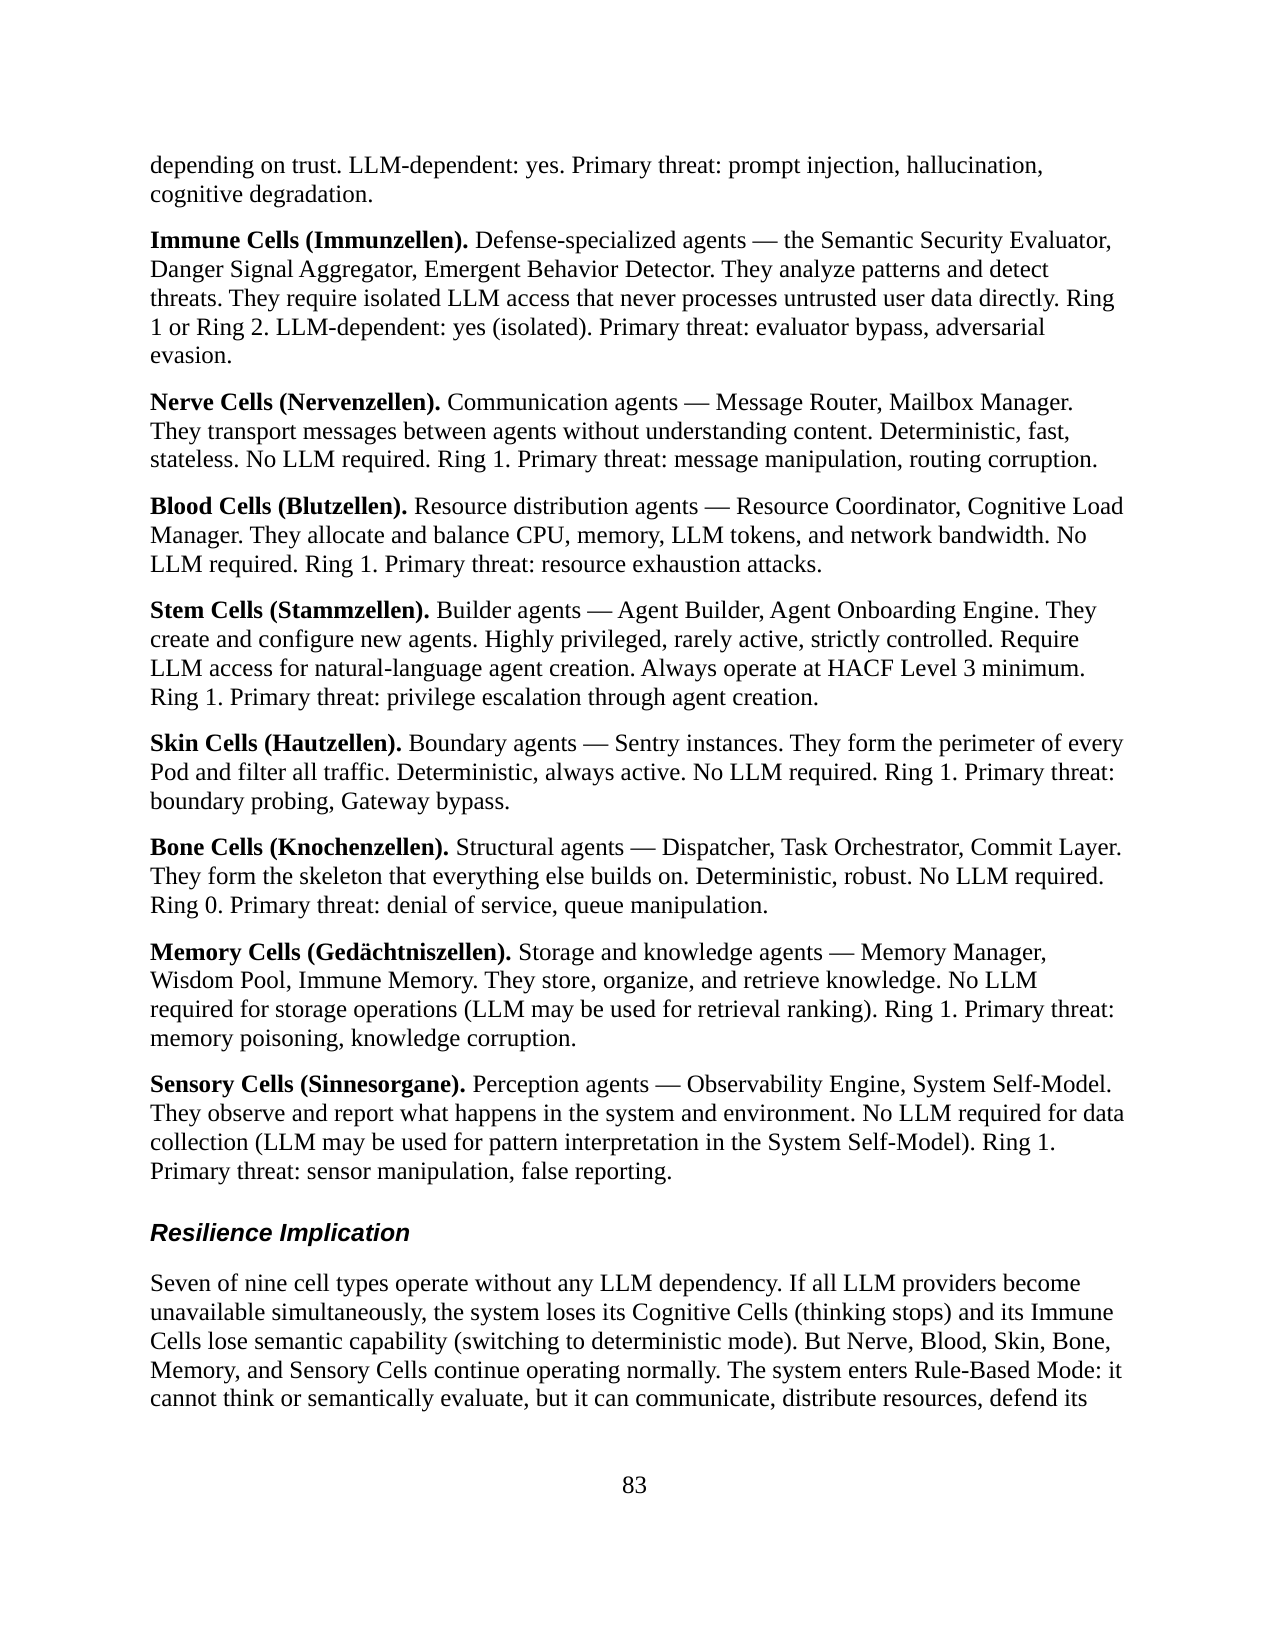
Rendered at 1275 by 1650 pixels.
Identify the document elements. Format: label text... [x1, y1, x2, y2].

text Memory Cells (Gedächtniszellen). Storage and knowledge agents — Memory Manager, Wisdom Pool, Immune Memory. They store, organize, and retrieve knowledge. No LLM required for storage operations (LLM may be used for retrieval ranking). Ring 1. Primary threat: memory poisoning, knowledge corruption. [150, 937, 1125, 1052]
text Sensory Cells (Sinnesorgane). Perception agents — Observability Engine, System Self-Model. They observe and report what happens in the system and environment. No LLM required for data collection (LLM may be used for pattern interpretation in the System Self-Model). Ring 1. Primary threat: sensor manipulation, false reporting. [150, 1069, 1125, 1184]
text Stem Cells (Stammzellen). Builder agents — Agent Builder, Agent Onboarding Engine. They create and configure new agents. Highly privileged, rarely active, strictly controlled. Require LLM access for natural-language agent creation. Always operate at HACF Level 3 minimum. Ring 1. Primary threat: privilege escalation through agent creation. [150, 595, 1125, 710]
text Nerve Cells (Nervenzellen). Communication agents — Message Router, Mailbox Manager. They transport messages between agents without understanding content. Deterministic, fast, stateless. No LLM required. Ring 1. Primary threat: message manipulation, routing corruption. [150, 387, 1125, 473]
text Bone Cells (Knochenzellen). Structural agents — Dispatcher, Task Orchestrator, Commit Layer. They form the skeleton that everything else builds on. Deterministic, robust. No LLM required. Ring 0. Primary threat: denial of service, queue manipulation. [150, 832, 1125, 919]
text depending on trust. LLM-dependent: yes. Primary threat: prompt injection, hallucination, cognitive degradation. [150, 150, 1125, 207]
subtitle Resilience Implication [150, 1218, 1125, 1247]
text Skin Cells (Hautzellen). Boundary agents — Sentry instances. They form the perimeter of every Pod and filter all traffic. Deterministic, always active. No LLM required. Ring 1. Primary threat: boundary probing, Gateway bypass. [150, 728, 1125, 814]
text Blood Cells (Blutzellen). Resource distribution agents — Resource Coordinator, Cognitive Load Manager. They allocate and balance CPU, memory, LLM tokens, and network bandwidth. No LLM required. Ring 1. Primary threat: resource exhaustion attacks. [150, 491, 1125, 577]
text Immune Cells (Immunzellen). Defense-specialized agents — the Semantic Security Evaluator, Danger Signal Aggregator, Emergent Behavior Detector. They analyze patterns and detect threats. They require isolated LLM access that never processes untrusted user data directly. Ring 1 or Ring 2. LLM-dependent: yes (isolated). Primary threat: evaluator bypass, adversarial evasion. [150, 225, 1125, 369]
text Seven of nine cell types operate without any LLM dependency. If all LLM providers become unavailable simultaneously, the system loses its Cognitive Cells (thinking stops) and its Immune Cells lose semantic capability (switching to deterministic mode). But Nerve, Blood, Skin, Bone, Memory, and Sensory Cells continue operating normally. The system enters Rule-Based Mode: it cannot think or semantically evaluate, but it can communicate, distribute resources, defend its [150, 1268, 1125, 1412]
